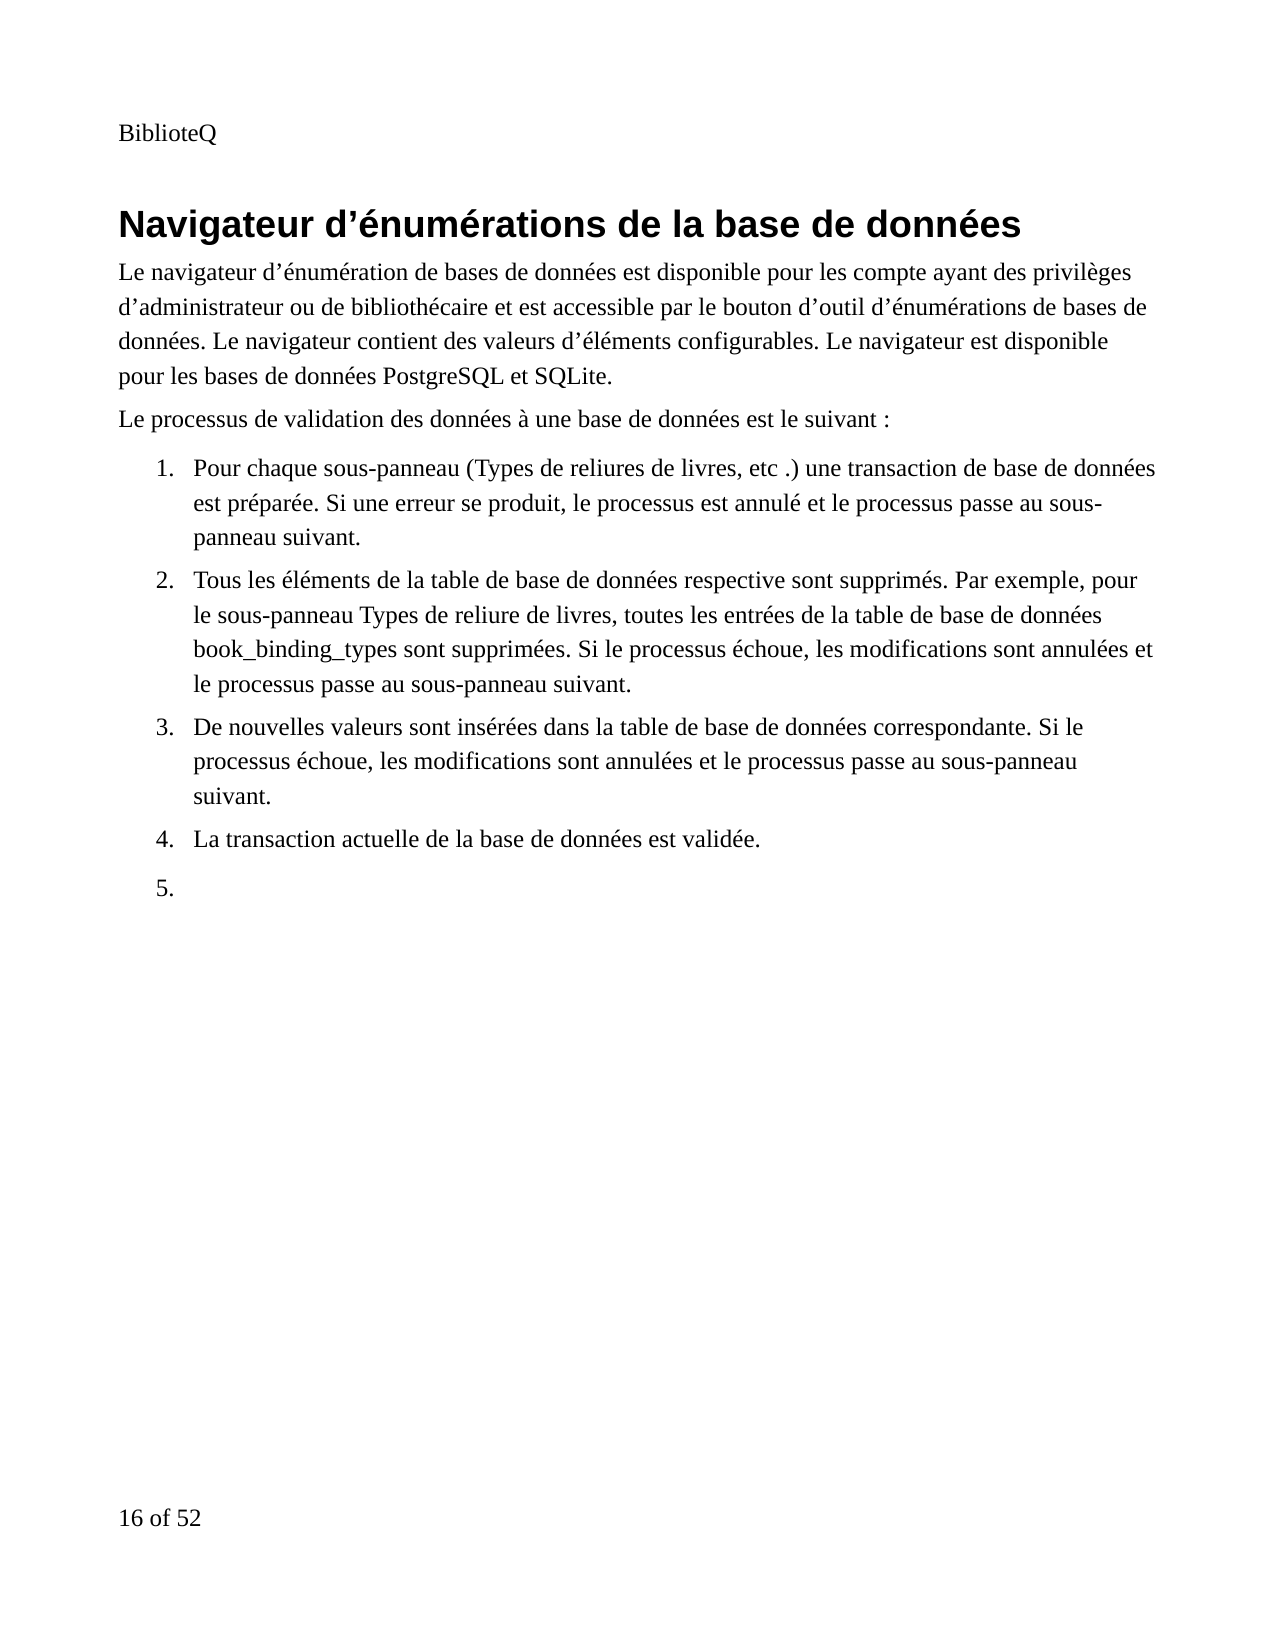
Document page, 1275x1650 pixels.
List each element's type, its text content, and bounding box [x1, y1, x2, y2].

list De nouvelles valeurs sont insérées dans la table de base de données correspondante. Si le processus échoue, les modifications sont annulées et le processus passe au sous-panneau suivant. [156, 712, 1157, 809]
subtitle Navigateur d’énumérations de la base de données [118, 201, 1157, 245]
text Le processus de validation des données à une base de données est le suivant : [118, 404, 1157, 433]
list Pour chaque sous-panneau (Types de reliures de livres, etc .) une transaction de base de données est préparée. Si une erreur se produit, le processus est annulé et le processus passe au sous-panneau suivant. [156, 453, 1157, 551]
text Le navigateur d’énumération de bases de données est disponible pour les compte ayant des privilèges d’administrateur ou de bibliothécaire et est accessible par le bouton d’outil d’énumérations de bases de données. Le navigateur contient des valeurs d’éléments configurables. Le navigateur est disponible pour les bases de données PostgreSQL et SQLite. [118, 257, 1157, 390]
list La transaction actuelle de la base de données est validée. [156, 824, 1157, 853]
list Tous les éléments de la table de base de données respective sont supprimés. Par exemple, pour le sous-panneau Types de reliure de livres, toutes les entrées de la table de base de données book_binding_types sont supprimées. Si le processus échoue, les modifications sont annulées et le processus passe au sous-panneau suivant. [156, 565, 1157, 697]
